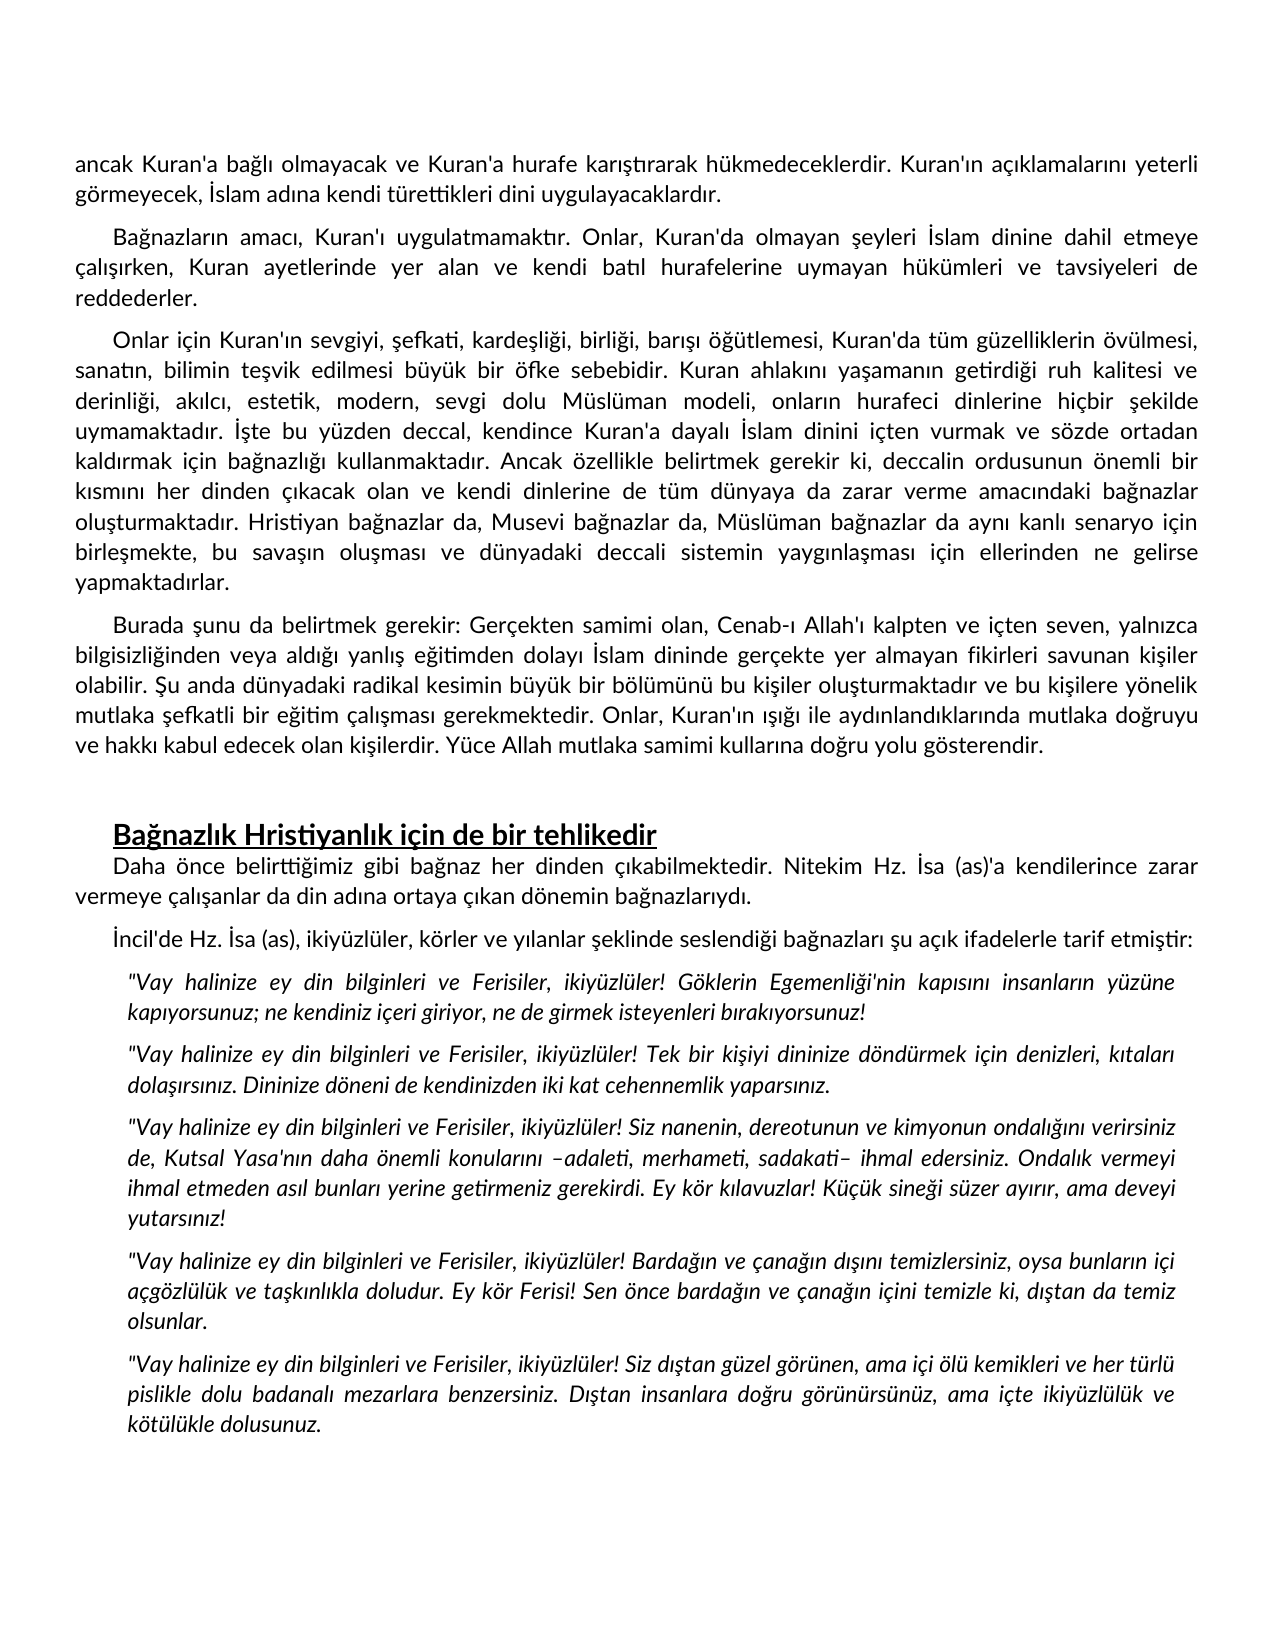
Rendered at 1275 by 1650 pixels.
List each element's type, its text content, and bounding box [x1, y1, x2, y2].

text İncil'de Hz. İsa (as), ikiyüzlüler, körler ve yılanlar şeklinde seslendiği bağnazları şu açık ifadelerle tarif etmiştir: [75, 924, 1200, 952]
text "Vay halinize ey din bilginleri ve Ferisiler, ikiyüzlüler! Siz dıştan güzel görünen, ama içi ölü kemikleri ve her türlü pislikle dolu badanalı mezarlara benzersiniz. Dıştan insanlara doğru görünürsünüz, ama içte ikiyüzlülük ve kötülükle dolusunuz. [127, 1349, 1177, 1437]
text Daha önce belirttiğimiz gibi bağnaz her dinden çıkabilmektedir. Nitekim Hz. İsa (as)'a kendilerince zarar vermeye çalışanlar da din adına ortaya çıkan dönemin bağnazlarıydı. [75, 852, 1200, 909]
text Onlar için Kuran'ın sevgiyi, şefkati, kardeşliği, birliği, barışı öğütlemesi, Kuran'da tüm güzelliklerin övülmesi, sanatın, bilimin teşvik edilmesi büyük bir öfke sebebidir. Kuran ahlakını yaşamanın getirdiği ruh kalitesi ve derinliği, akılcı, estetik, modern, sevgi dolu Müslüman modeli, onların hurafeci dinlerine hiçbir şekilde uymamaktadır. İşte bu yüzden deccal, kendince Kuran'a dayalı İslam dinini içten vurmak ve sözde ortadan kaldırmak için bağnazlığı kullanmaktadır. Ancak özellikle belirtmek gerekir ki, deccalin ordusunun önemli bir kısmını her dinden çıkacak olan ve kendi dinlerine de tüm dünyaya da zarar verme amacındaki bağnazlar oluşturmaktadır. Hristiyan bağnazlar da, Musevi bağnazlar da, Müslüman bağnazlar da aynı kanlı senaryo için birleşmekte, bu savaşın oluşması ve dünyadaki deccali sistemin yaygınlaşması için ellerinden ne gelirse yapmaktadırlar. [75, 326, 1200, 595]
text "Vay halinize ey din bilginleri ve Ferisiler, ikiyüzlüler! Siz nanenin, dereotunun ve kimyonun ondalığını verirsiniz de, Kutsal Yasa'nın daha önemli konularını –adaleti, merhameti, sadakati– ihmal edersiniz. Ondalık vermeyi ihmal etmeden asıl bunları yerine getirmeniz gerekirdi. Ey kör kılavuzlar! Küçük sineği süzer ayırır, ama deveyi yutarsınız! [127, 1113, 1177, 1231]
text Burada şunu da belirtmek gerekir: Gerçekten samimi olan, Cenab-ı Allah'ı kalpten ve içten seven, yalnızca bilgisizliğinden veya aldığı yanlış eğitimden dolayı İslam dininde gerçekte yer almayan fikirleri savunan kişiler olabilir. Şu anda dünyadaki radikal kesimin büyük bir bölümünü bu kişiler oluşturmaktadır ve bu kişilere yönelik mutlaka şefkatli bir eğitim çalışması gerekmektedir. Onlar, Kuran'ın ışığı ile aydınlandıklarında mutlaka doğruyu ve hakkı kabul edecek olan kişilerdir. Yüce Allah mutlaka samimi kullarına doğru yolu gösterendir. [75, 610, 1200, 759]
text "Vay halinize ey din bilginleri ve Ferisiler, ikiyüzlüler! Tek bir kişiyi dininize döndürmek için denizleri, kıtaları dolaşırsınız. Dininize döneni de kendinizden iki kat cehennemlik yaparsınız. [127, 1040, 1177, 1098]
text "Vay halinize ey din bilginleri ve Ferisiler, ikiyüzlüler! Bardağın ve çanağın dışını temizlersiniz, oysa bunların içi açgözlülük ve taşkınlıkla doludur. Ey kör Ferisi! Sen önce bardağın ve çanağın içini temizle ki, dıştan da temiz olsunlar. [127, 1246, 1177, 1334]
text "Vay halinize ey din bilginleri ve Ferisiler, ikiyüzlüler! Göklerin Egemenliği'nin kapısını insanların yüzüne kapıyorsunuz; ne kendiniz içeri giriyor, ne de girmek isteyenleri bırakıyorsunuz! [127, 967, 1177, 1025]
text ancak Kuran'a bağlı olmayacak ve Kuran'a hurafe karıştırarak hükmedeceklerdir. Kuran'ın açıklamalarını yeterli görmeyecek, İslam adına kendi türettikleri dini uygulayacaklardır. [75, 150, 1200, 208]
subtitle Bağnazlık Hristiyanlık için de bir tehlikedir [112, 817, 1200, 852]
text Bağnazların amacı, Kuran'ı uygulatmamaktır. Onlar, Kuran'da olmayan şeyleri İslam dinine dahil etmeye çalışırken, Kuran ayetlerinde yer alan ve kendi batıl hurafelerine uymayan hükümleri ve tavsiyeleri de reddederler. [75, 223, 1200, 311]
